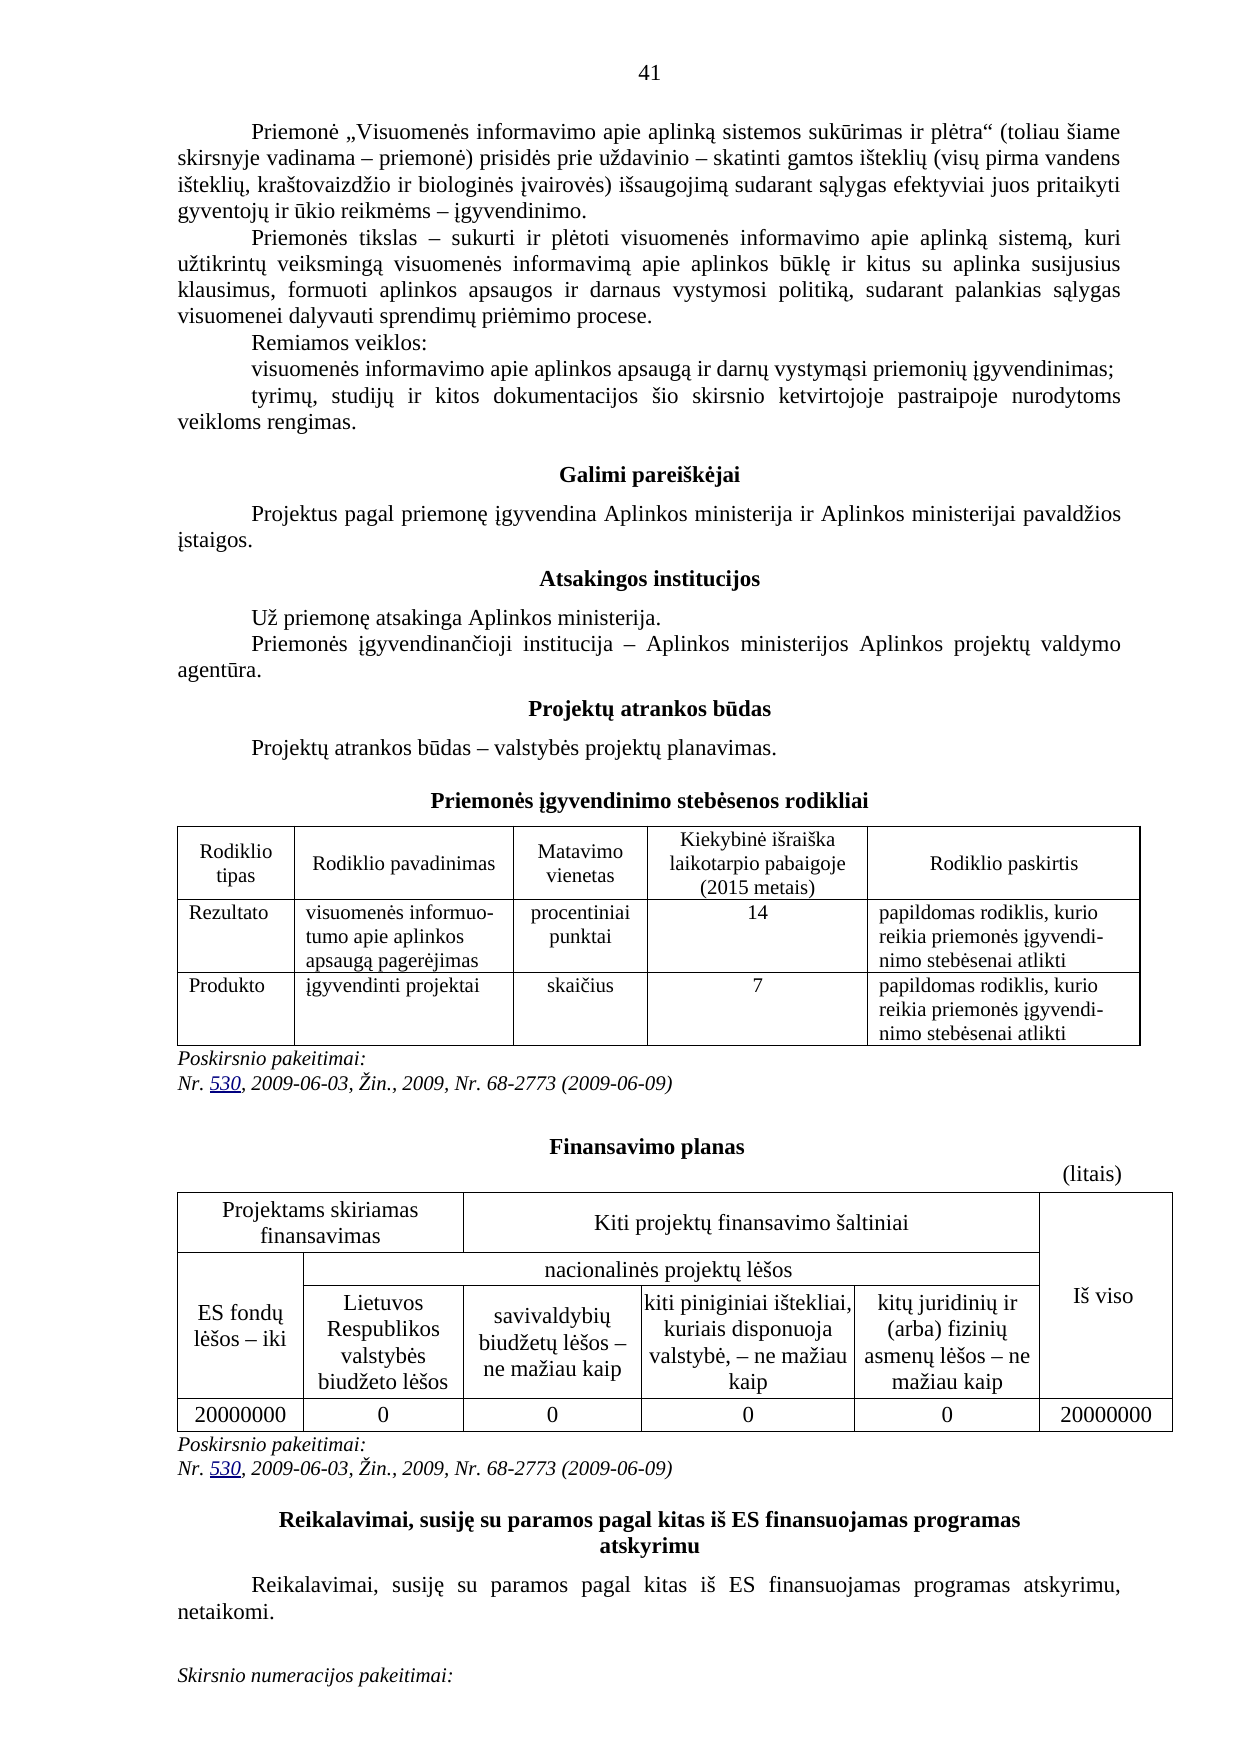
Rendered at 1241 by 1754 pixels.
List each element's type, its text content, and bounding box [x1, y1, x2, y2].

table_cell procentiniai punktai [514, 900, 647, 972]
table_cell papildomas rodiklis, kurio reikia priemonės įgyvendi­nimo stebėsenai atlikti [868, 973, 1139, 1045]
table_header Rodiklio pavadinimas [295, 827, 513, 899]
text Priemonė „Visuomenės informavimo apie aplinką sistemos sukūrimas ir plėtra“ (toliau šiame skirsnyje vadinama – priemonė) prisidės prie uždavinio – skatinti gamtos išteklių (visų pirma vandens išteklių, kraštovaizdžio ir biologinės įvairovės) išsaugojimą sudarant sąlygas efektyviai juos pritaikyti gyventojų ir ūkio reikmėms – įgyvendinimo. [177, 118, 1122, 223]
text visuomenės informavimo apie aplinkos apsaugą ir darnų vystymąsi priemonių įgyvendinimas; [177, 355, 1122, 382]
table_cell visuomenės informuo­tumo apie aplinkos apsaugą pagerėjimas [295, 900, 513, 972]
table_cell Lietuvos Respublikos valstybės biudžeto lėšos [304, 1286, 463, 1397]
text Priemonės tikslas – sukurti ir plėtoti visuomenės informavimo apie aplinką sistemą, kuri užtikrintų veiksmingą visuomenės informavimą apie aplinkos būklę ir kitus su aplinka susijusius klausimus, formuoti aplinkos apsaugos ir darnaus vystymosi politiką, sudarant palankias sąlygas visuomenei dalyvauti sprendimų priėmimo procese. [177, 223, 1122, 329]
table_cell 14 [648, 900, 867, 972]
text Poskirsnio pakeitimai: [177, 1432, 1122, 1456]
text (litais) [177, 1160, 1122, 1186]
text Priemonės įgyvendinimo stebėsenos rodikliai [177, 787, 1122, 813]
table_cell 7 [648, 973, 867, 1045]
table_cell 0 [855, 1399, 1039, 1431]
table_cell skaičius [514, 973, 647, 1045]
text Poskirsnio pakeitimai: [177, 1046, 1122, 1070]
table_cell įgyvendinti projektai [295, 973, 513, 1045]
text Projektų atrankos būdas [177, 695, 1122, 722]
table_header Rodiklio tipas [178, 827, 294, 899]
text Atsakingos institucijos [177, 565, 1122, 591]
text tyrimų, studijų ir kitos dokumentacijos šio skirsnio ketvirtojoje pastraipoje nurodytoms veikloms rengimas. [177, 382, 1122, 434]
table_cell 20000000 [178, 1399, 303, 1431]
text Projektų atrankos būdas – valstybės projektų planavimas. [177, 734, 1122, 760]
table_cell 0 [642, 1399, 854, 1431]
text Priemonės įgyvendinančioji institucija – Aplinkos ministerijos Aplinkos projektų valdymo agentūra. [177, 630, 1122, 683]
table_cell kitų juridinių ir (arba) fizinių asmenų lėšos – ne mažiau kaip [855, 1286, 1039, 1397]
table_cell kiti piniginiai ištekliai, kuriais disponuoja valstybė, – ne mažiau kaip [642, 1286, 854, 1397]
table_cell ES fondų lėšos – iki [178, 1253, 303, 1397]
table_cell Produkto [178, 973, 294, 1045]
text Remiamos veiklos: [177, 329, 1122, 355]
text Skirsnio numeracijos pakeitimai: [177, 1663, 1122, 1687]
table_header Kiekybinė išraiška laikotarpio pabaigoje (2015 metais) [648, 827, 867, 899]
text Už priemonę atsakinga Aplinkos ministerija. [177, 604, 1122, 630]
table_cell 0 [464, 1399, 641, 1431]
table_header Kiti projektų finansavimo šaltiniai [464, 1193, 1039, 1252]
table_cell 0 [304, 1399, 463, 1431]
table_header Rodiklio paskirtis [868, 827, 1139, 899]
text Reikalavimai, susiję su paramos pagal kitas iš ES finansuojamas programas atskyrimu [177, 1506, 1122, 1559]
text Galimi pareiškėjai [177, 461, 1122, 487]
table_cell savivaldybių biudžetų lėšos – ne mažiau kaip [464, 1286, 641, 1397]
text Finansavimo planas [177, 1133, 1122, 1160]
text Reikalavimai, susiję su paramos pagal kitas iš ES finansuojamas programas atskyrimu, netaikomi. [177, 1571, 1122, 1624]
table_header Matavimo vienetas [514, 827, 647, 899]
table_cell 20000000 [1040, 1399, 1172, 1431]
text Projektus pagal priemonę įgyvendina Aplinkos ministerija ir Aplinkos ministerijai pavaldžios įstaigos. [177, 499, 1122, 552]
table_header Iš viso [1040, 1193, 1172, 1397]
text Nr. 530, 2009-06-03, Žin., 2009, Nr. 68-2773 (2009-06-09) [177, 1070, 1122, 1094]
table_cell papildomas rodiklis, kurio reikia priemonės įgyvendi­nimo stebėsenai atlikti [868, 900, 1139, 972]
text Nr. 530, 2009-06-03, Žin., 2009, Nr. 68-2773 (2009-06-09) [177, 1456, 1122, 1480]
table_cell Rezultato [178, 900, 294, 972]
table_header Projektams skiriamas finansavimas [178, 1193, 463, 1252]
table_cell nacionalinės projektų lėšos [304, 1253, 1039, 1285]
